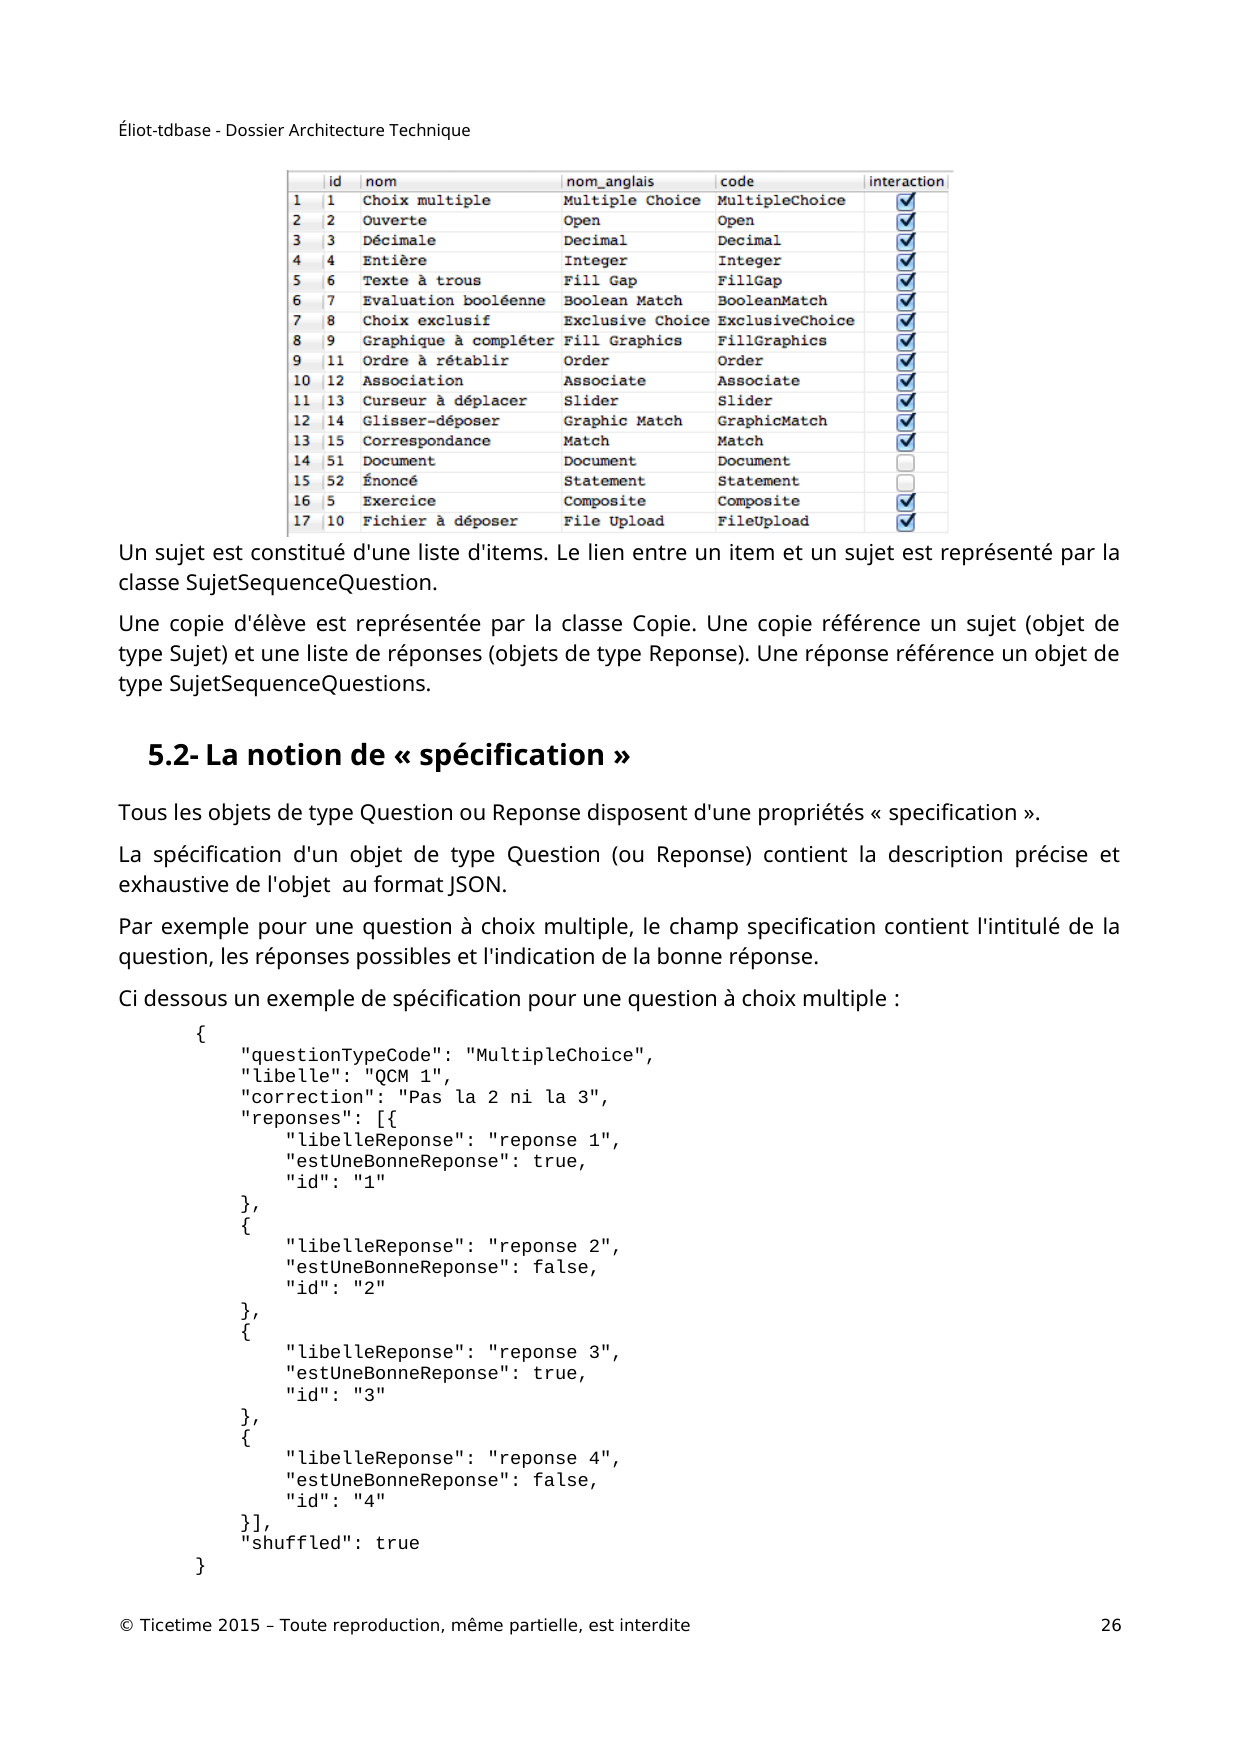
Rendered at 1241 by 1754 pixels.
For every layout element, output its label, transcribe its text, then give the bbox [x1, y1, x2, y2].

text "libelleReponse": "reponse 3", [195, 1343, 1122, 1364]
text "id": "4" [195, 1492, 1122, 1513]
text "libelleReponse": "reponse 4", [195, 1449, 1122, 1471]
text Un sujet est constitué d'une liste d'items. Le lien entre un item et un sujet est représenté par la classe SujetSequenceQuestion. [118, 537, 1122, 597]
text { [195, 1322, 1122, 1343]
subtitle La notion de « spécification » [118, 734, 1122, 773]
text }, [195, 1194, 1122, 1216]
text "estUneBonneReponse": true, [195, 1364, 1122, 1386]
text "shuffled": true [195, 1534, 1122, 1556]
text "id": "1" [195, 1173, 1122, 1194]
text { [195, 1024, 1122, 1046]
text "libelle": "QCM 1", [195, 1067, 1122, 1088]
text "id": "2" [195, 1279, 1122, 1301]
text Tous les objets de type Question ou Reponse disposent d'une propriétés « specification ». [118, 797, 1122, 827]
text Une copie d'élève est représentée par la classe Copie. Une copie référence un sujet (objet de type Sujet) et une liste de réponses (objets de type Reponse). Une réponse référence un objet de type SujetSequenceQuestions. [118, 608, 1122, 698]
text "questionTypeCode": "MultipleChoice", [195, 1046, 1122, 1067]
text "estUneBonneReponse": false, [195, 1258, 1122, 1279]
text "reponses": [{ [195, 1109, 1122, 1131]
text Ci dessous un exemple de spécification pour une question à choix multiple : [118, 982, 1122, 1012]
text } [195, 1556, 1122, 1577]
text }, [195, 1301, 1122, 1322]
picture [286, 170, 954, 537]
text "libelleReponse": "reponse 1", [195, 1131, 1122, 1152]
text "correction": "Pas la 2 ni la 3", [195, 1088, 1122, 1109]
text "id": "3" [195, 1386, 1122, 1407]
text "libelleReponse": "reponse 2", [195, 1237, 1122, 1258]
text "estUneBonneReponse": true, [195, 1152, 1122, 1173]
text }], [195, 1513, 1122, 1534]
text }, [195, 1407, 1122, 1428]
text { [195, 1428, 1122, 1449]
text "estUneBonneReponse": false, [195, 1471, 1122, 1492]
text La spécification d'un objet de type Question (ou Reponse) contient la description précise et exhaustive de l'objet au format JSON. [118, 839, 1122, 899]
text Par exemple pour une question à choix multiple, le champ specification contient l'intitulé de la question, les réponses possibles et l'indication de la bonne réponse. [118, 911, 1122, 971]
text { [195, 1216, 1122, 1237]
